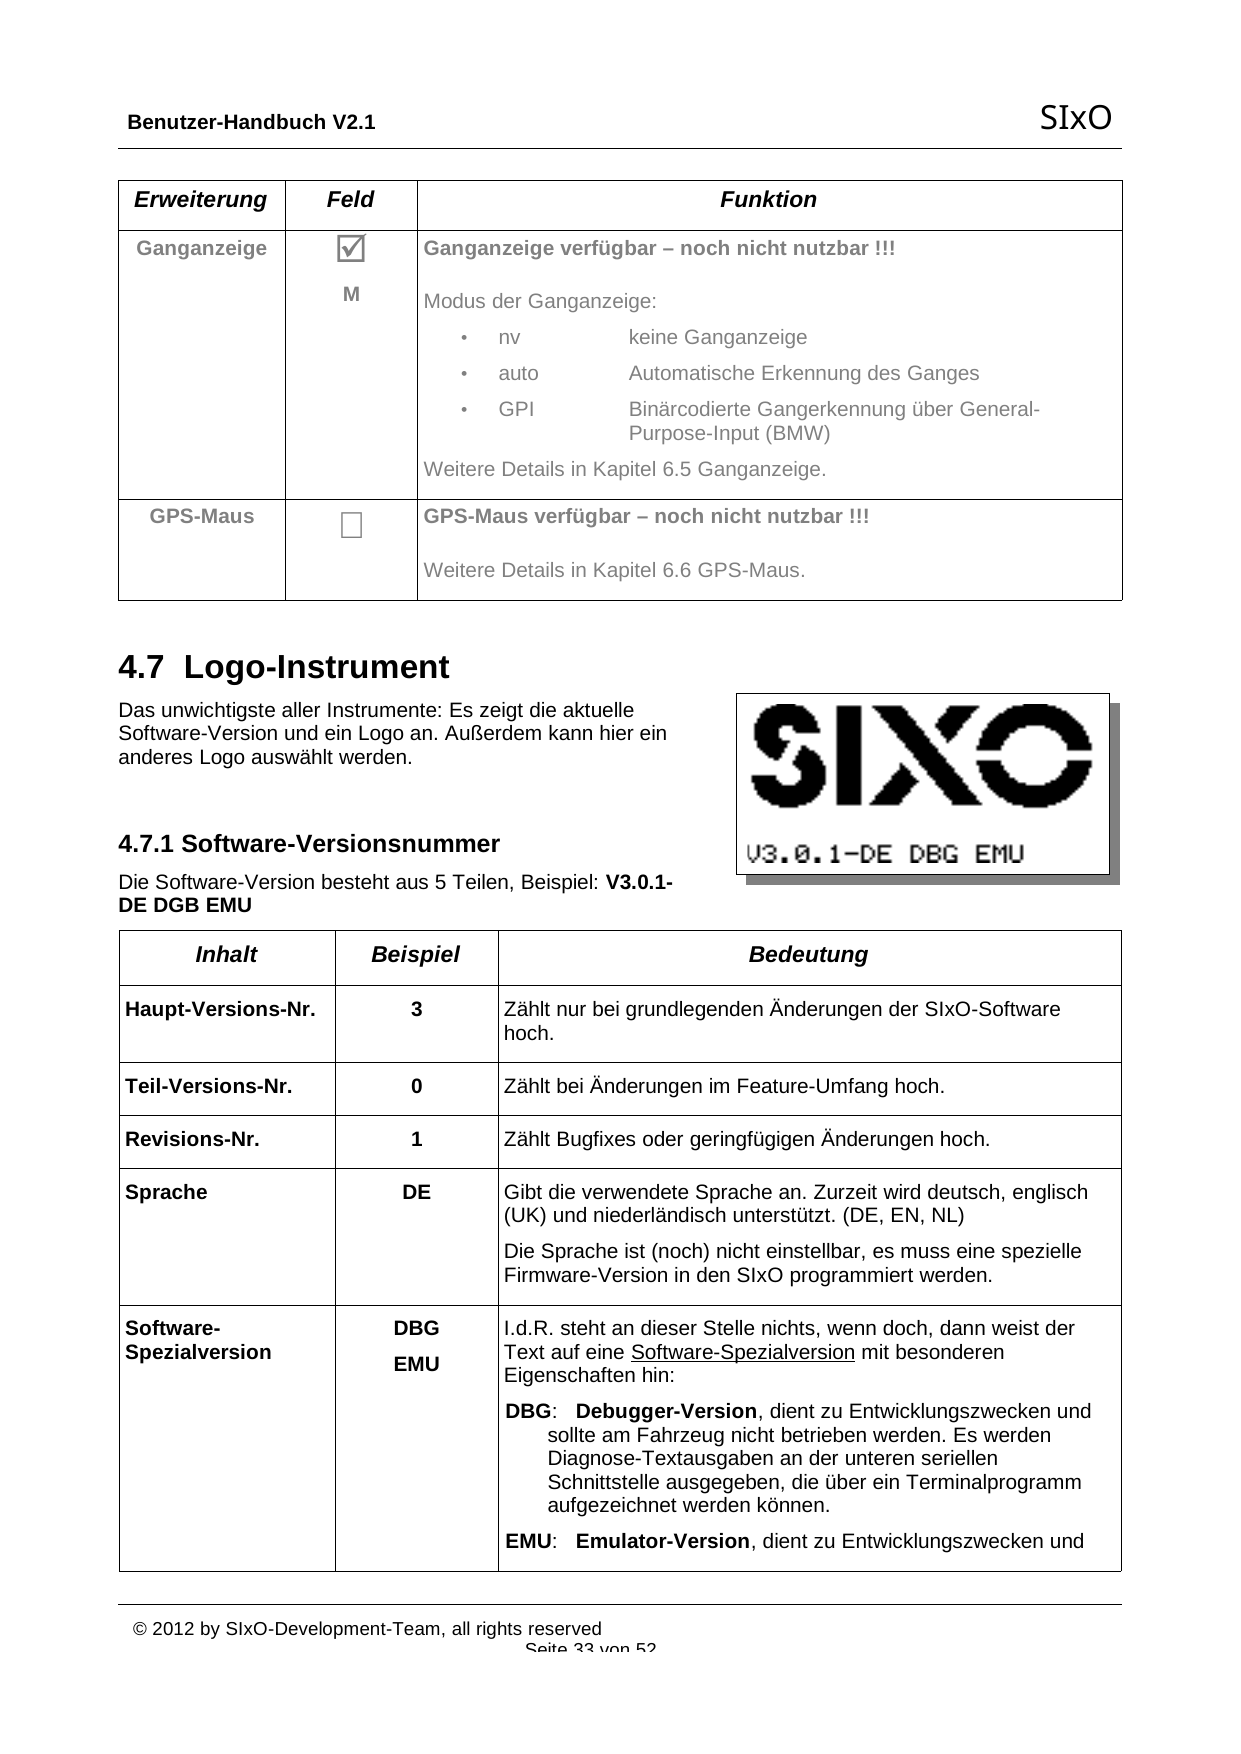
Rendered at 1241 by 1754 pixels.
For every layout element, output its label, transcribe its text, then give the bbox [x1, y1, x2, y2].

table_cell  M [286, 231, 417, 499]
subtitle Logo-Instrument [118, 648, 1122, 686]
table_cell Gibt die verwendete Sprache an. Zurzeit wird deutsch, englisch (UK) und niederländisch unterstützt. (DE, EN, NL) Die Sprache ist (noch) nicht einstellbar, es muss eine spezielle Firmware-Version in den SIxO programmiert werden. [499, 1169, 1121, 1305]
table_cell 1 [336, 1116, 498, 1168]
text Die Software-Version besteht aus 5 Teilen, Beispiel: V3.0.1-DE DGB EMU [118, 870, 1122, 917]
table_header Funktion [418, 181, 1122, 230]
table_header Bedeutung [499, 931, 1121, 985]
table_header Erweiterung [119, 181, 285, 230]
table_cell GPS-Maus [119, 500, 285, 600]
table_cell I.d.R. steht an dieser Stelle nichts, wenn doch, dann weist der Text auf eine Software-Spezialversion mit besonderen Eigenschaften hin: DBG: Debugger-Version, dient zu Entwicklungszwecken und sollte am Fahrzeug nicht betrieben werden. Es werden Diagnose-Textausgaben an der unteren seriellen Schnittstelle ausgegeben, die über ein Terminalprogramm aufgezeichnet werden können. EMU: Emulator-Version, dient zu Entwicklungszwecken und [499, 1306, 1121, 1571]
table_header Inhalt [120, 931, 335, 985]
table_cell Sprache [120, 1169, 335, 1305]
table_cell Revisions-Nr. [120, 1116, 335, 1168]
text Das unwichtigste aller Instrumente: Es zeigt die aktuelle Software-Version und ein Logo an. Außerdem kann hier ein anderes Logo auswählt werden. [118, 698, 736, 769]
table_cell Teil-Versions-Nr. [120, 1063, 335, 1115]
table_cell Zählt nur bei grundlegenden Änderungen der SIxO-Software hoch. [499, 986, 1121, 1062]
table_cell Haupt-Versions-Nr. [120, 986, 335, 1062]
table_cell DE [336, 1169, 498, 1305]
table_cell Ganganzeige [119, 231, 285, 499]
table_cell Ganganzeige verfügbar – noch nicht nutzbar !!! Modus der Ganganzeige: nv keine Ganganzeige auto Automatische Erkennung des Ganges GPI Binärcodierte Gangerkennung über General- Purpose-Input (BMW) Weitere Details in Kapitel 6.5 Ganganzeige. [418, 231, 1122, 499]
table_cell Zählt bei Änderungen im Feature-Umfang hoch. [499, 1063, 1121, 1115]
picture [747, 704, 1098, 863]
table_cell GPS-Maus verfügbar – noch nicht nutzbar !!! Weitere Details in Kapitel 6.6 GPS-Maus. [418, 500, 1122, 600]
table_cell Software-Spezialversion [120, 1306, 335, 1571]
table_cell 0 [336, 1063, 498, 1115]
table_cell 3 [336, 986, 498, 1062]
table_header Feld [286, 181, 417, 230]
subtitle Software-Versionsnummer [118, 830, 736, 858]
table_header Beispiel [336, 931, 498, 985]
table_cell DBG EMU [336, 1306, 498, 1571]
table_cell Zählt Bugfixes oder geringfügigen Änderungen hoch. [499, 1116, 1121, 1168]
table_cell  [286, 500, 417, 600]
